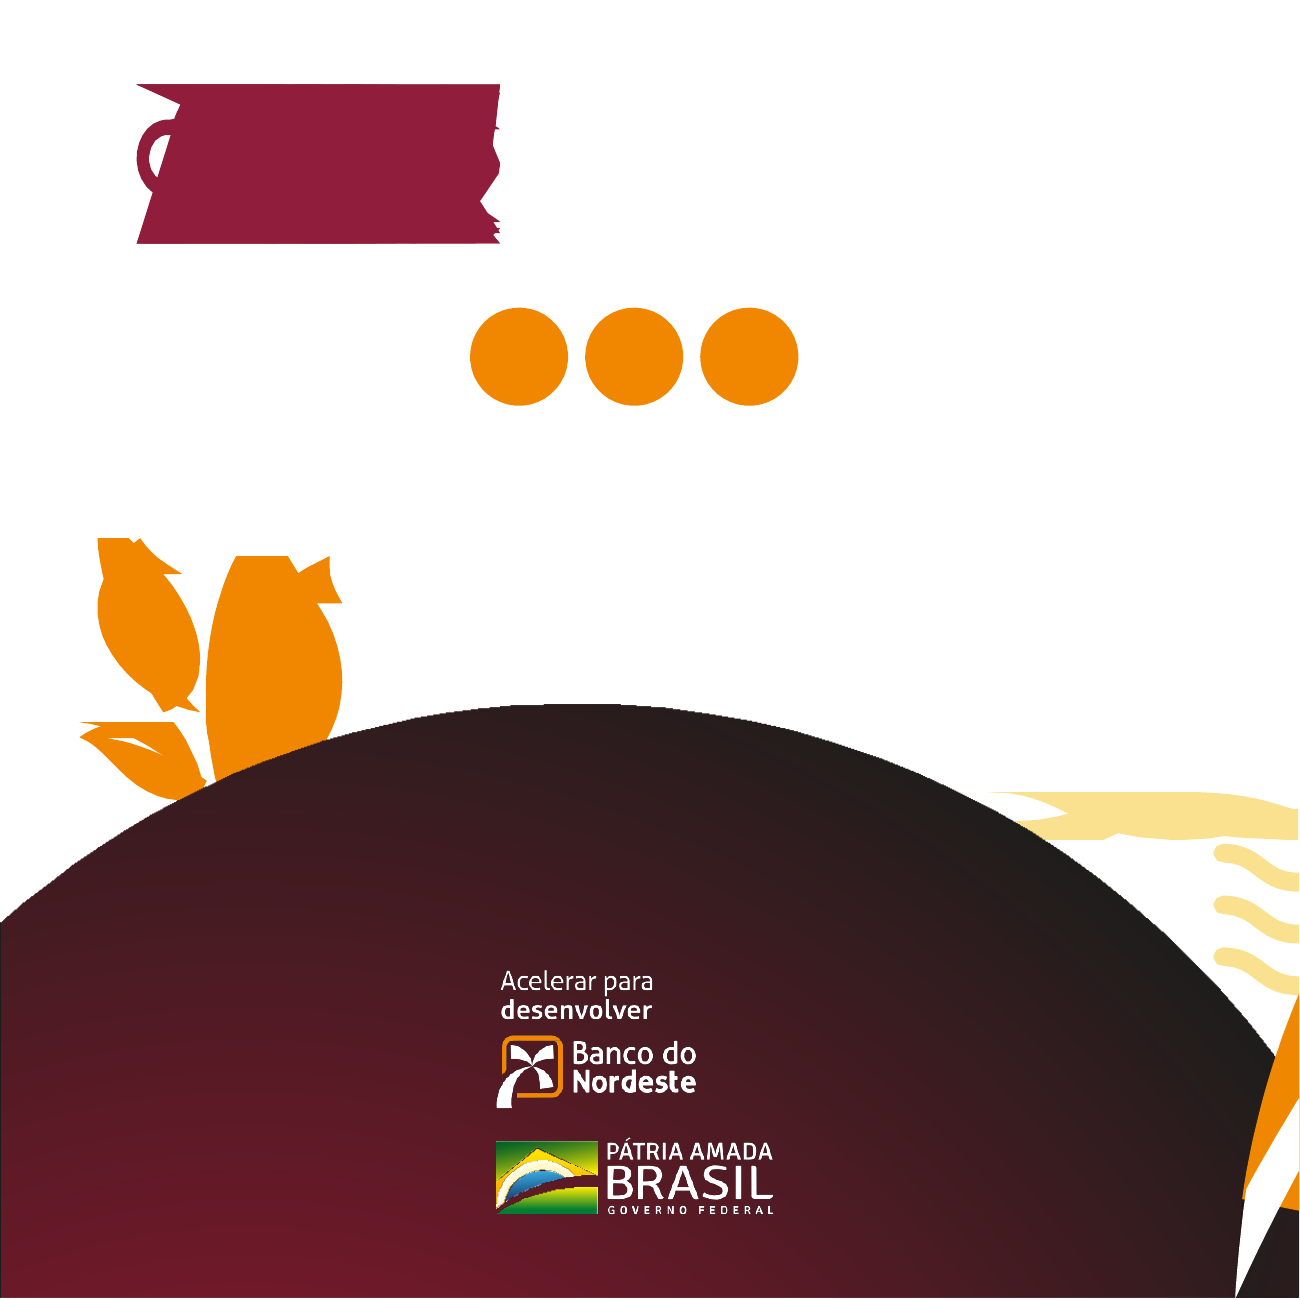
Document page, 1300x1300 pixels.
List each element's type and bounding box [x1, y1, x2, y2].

picture [1236, 1208, 1300, 1299]
picture [0, 703, 1298, 1299]
